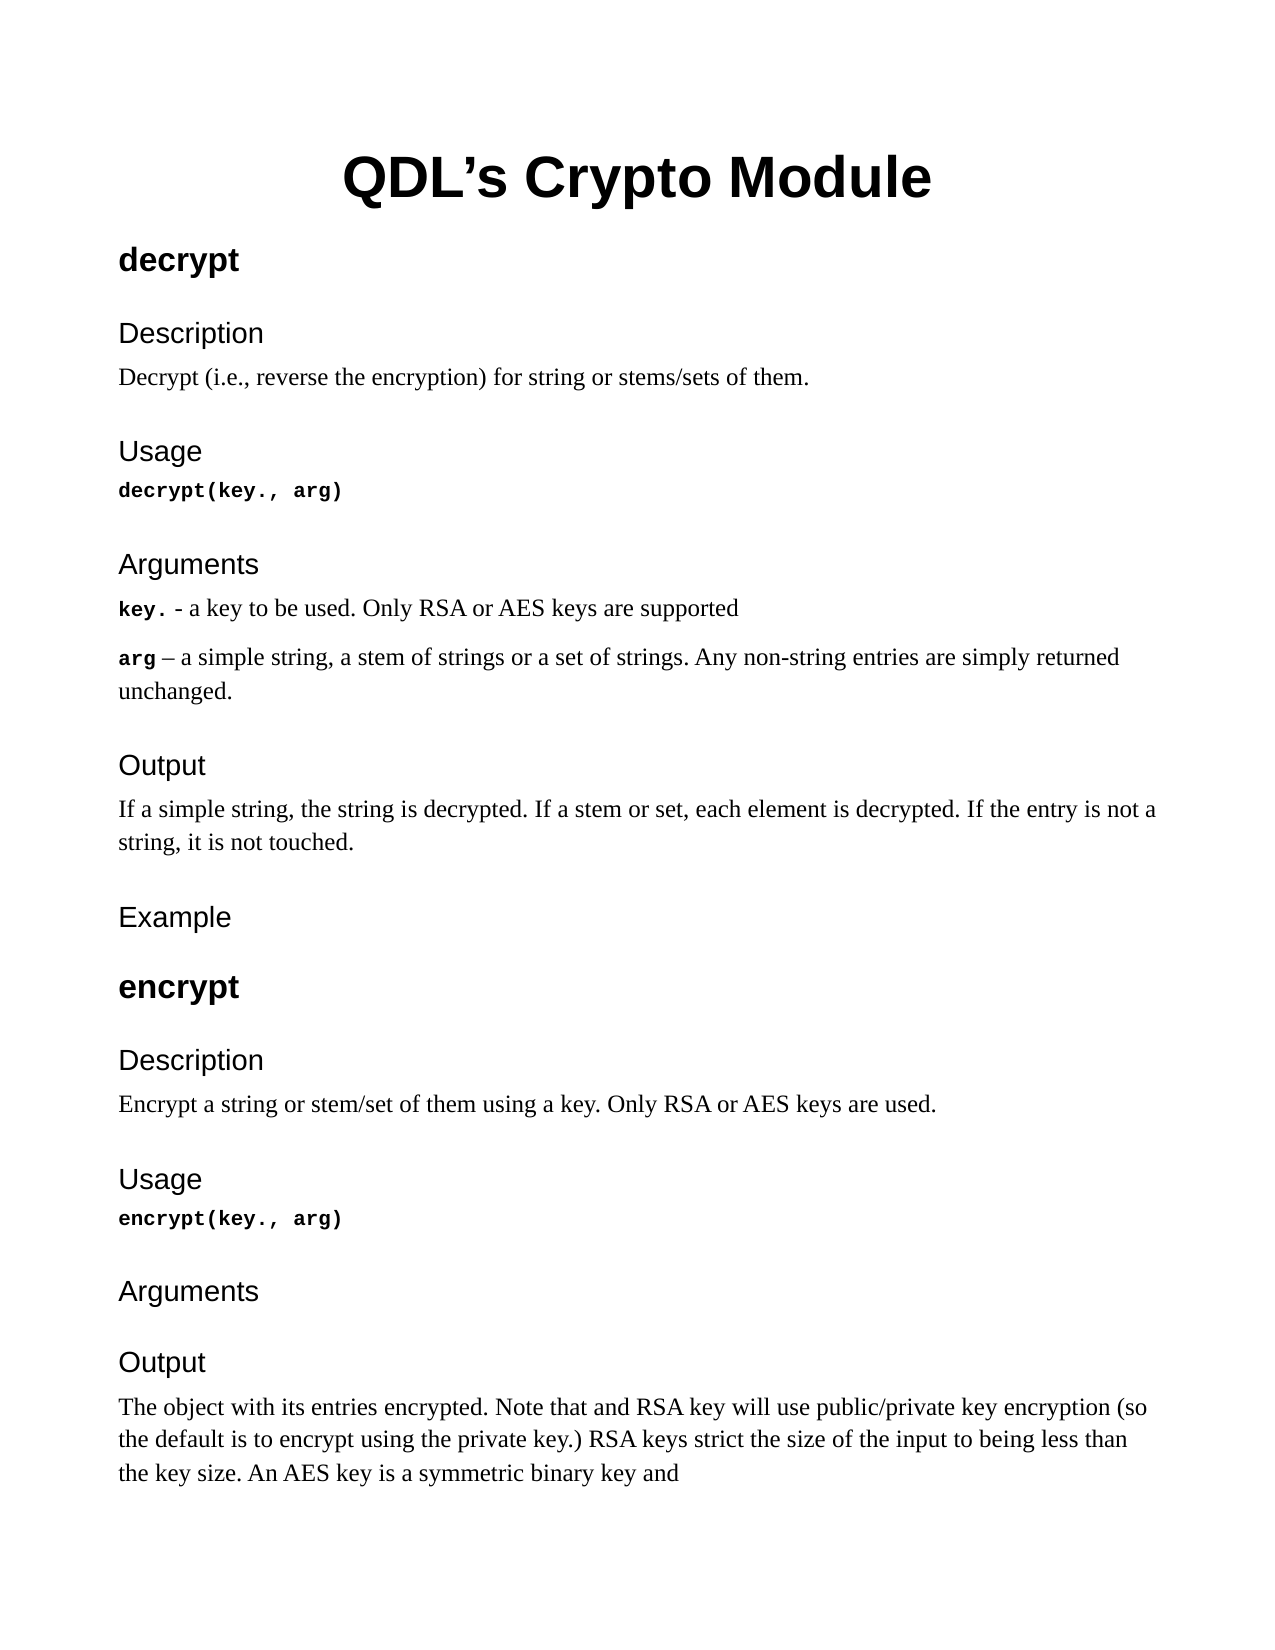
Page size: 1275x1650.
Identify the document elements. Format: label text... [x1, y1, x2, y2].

text decrypt(key., arg) [118, 481, 1157, 504]
subtitle decrypt [118, 240, 1157, 278]
subtitle Description [118, 1043, 1157, 1077]
subtitle Arguments [118, 1274, 1157, 1308]
text Decrypt (i.e., reverse the encryption) for string or stems/sets of them. [118, 362, 1157, 391]
subtitle Arguments [118, 547, 1157, 581]
text arg – a simple string, a stem of strings or a set of strings. Any non-string entries are simply returned unchanged. [118, 642, 1157, 704]
subtitle Example [118, 900, 1157, 933]
text encrypt(key., arg) [118, 1208, 1157, 1231]
text If a simple string, the string is decrypted. If a stem or set, each element is decrypted. If the entry is not a string, it is not touched. [118, 794, 1157, 856]
subtitle Usage [118, 1162, 1157, 1195]
subtitle Output [118, 748, 1157, 782]
subtitle Description [118, 316, 1157, 349]
subtitle Usage [118, 434, 1157, 468]
subtitle encrypt [118, 967, 1157, 1006]
text The object with its entries encrypted. Note that and RSA key will use public/private key encryption (so the default is to encrypt using the private key.) RSA keys strict the size of the input to being less than the key size. An AES key is a symmetric binary key and [118, 1392, 1157, 1486]
text key. - a key to be used. Only RSA or AES keys are supported [118, 593, 1157, 623]
text Encrypt a string or stem/set of them using a key. Only RSA or AES keys are used. [118, 1089, 1157, 1118]
subtitle Output [118, 1346, 1157, 1379]
